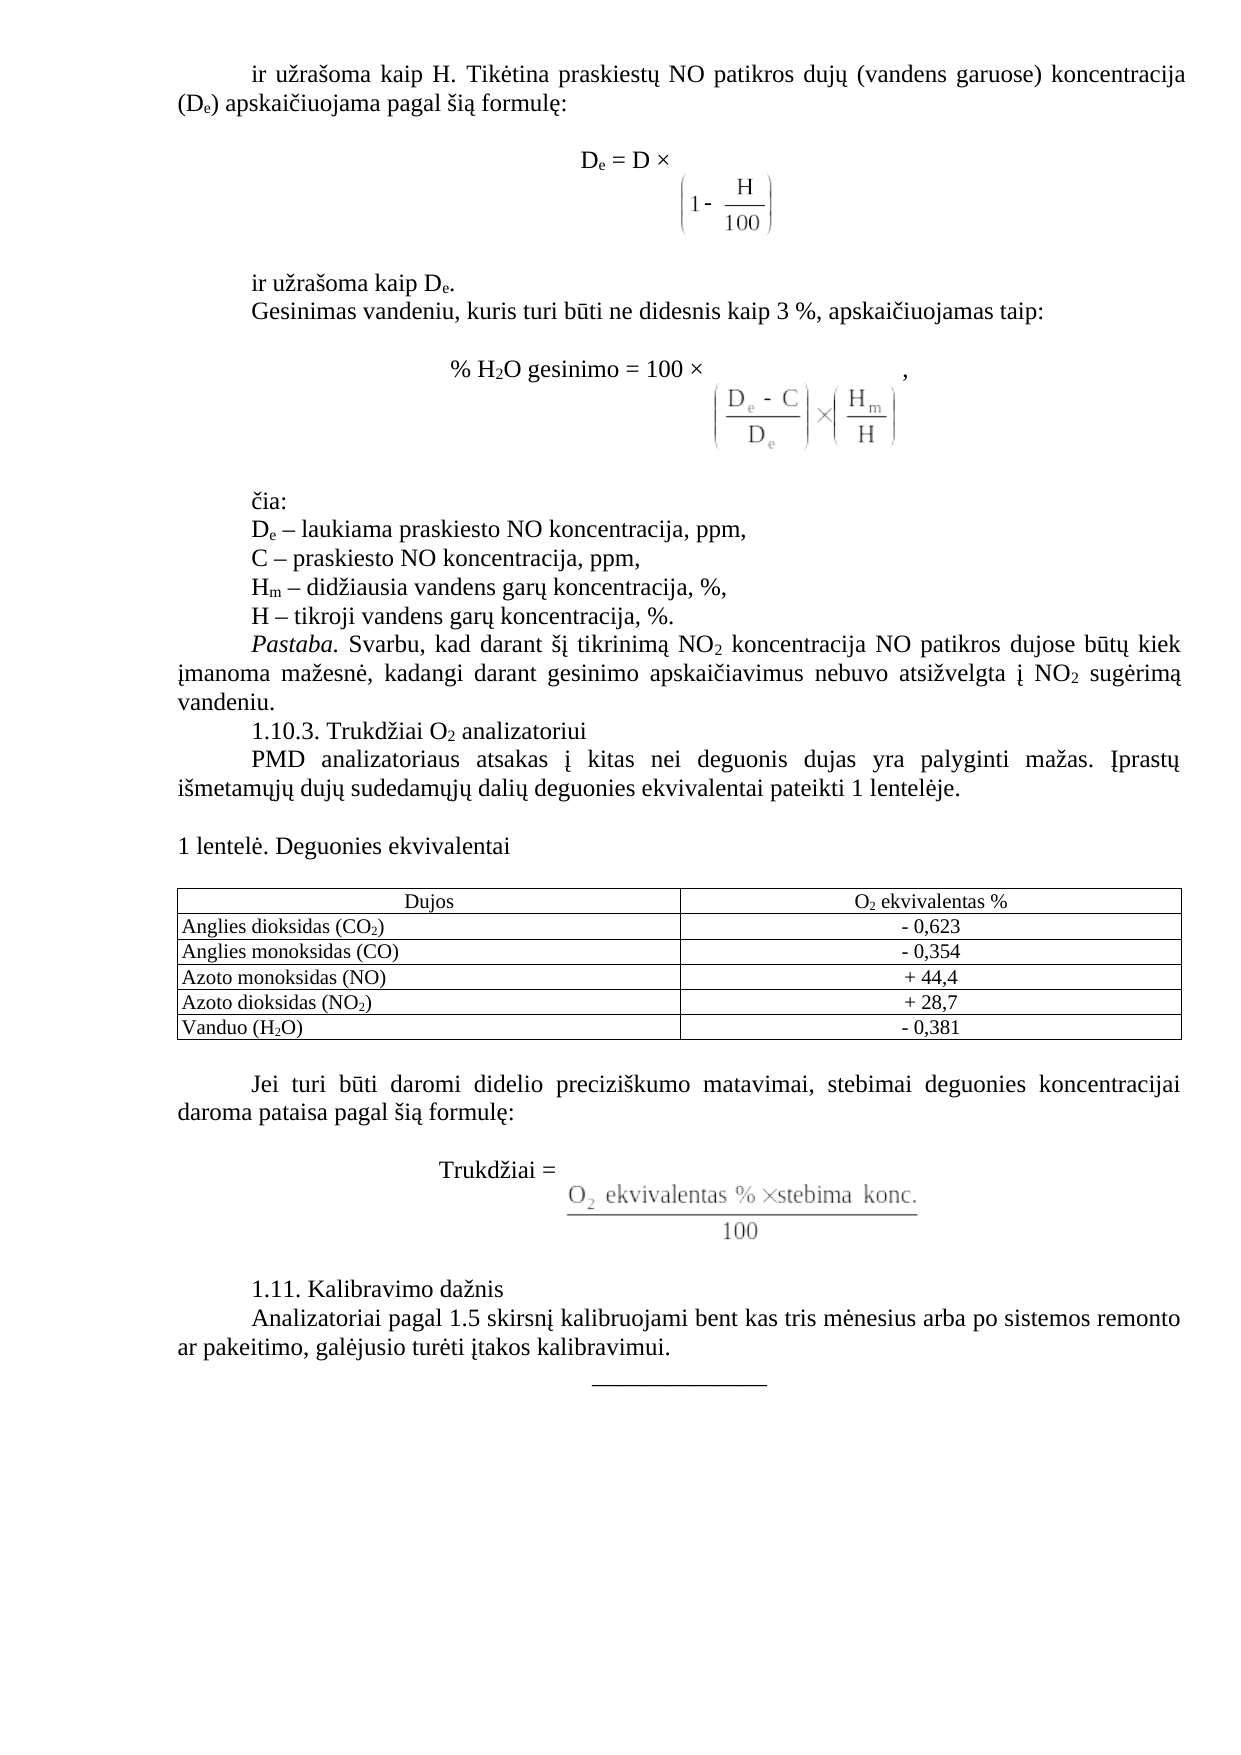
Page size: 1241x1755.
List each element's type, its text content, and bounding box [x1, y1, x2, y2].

table_cell + 28,7 [681, 990, 1181, 1014]
text PMD analizatoriaus atsakas į kitas nei deguonis dujas yra palyginti mažas. Įprastų išmetamųjų dujų sudedamųjų dalių deguonies ekvivalentai pateikti 1 lentelėje. [177, 744, 1181, 802]
text Jei turi būti daromi didelio preciziškumo matavimai, stebimai deguonies koncentracijai daroma pataisa pagal šią formulę: [177, 1069, 1181, 1126]
text Gesinimas vandeniu, kuris turi būti ne didesnis kaip 3 %, apskaičiuojamas taip: [177, 296, 1181, 325]
text ______________ [177, 1360, 1181, 1389]
text 1.11. Kalibravimo dažnis [177, 1274, 1181, 1303]
table_cell Vanduo (H2O) [178, 1015, 680, 1039]
text Pastaba. Svarbu, kad darant šį tikrinimą NO2 koncentracija NO patikros dujose būtų kiek įmanoma mažesnė, kadangi darant gesinimo apskaičiavimus nebuvo atsižvelgta į NO2 sugėrimą vandeniu. [177, 629, 1181, 716]
table_cell Azoto monoksidas (NO) [178, 965, 680, 989]
text 1 lentelė. Deguonies ekvivalentai [177, 831, 1181, 859]
text Analizatoriai pagal 1.5 skirsnį kalibruojami bent kas tris mėnesius arba po sistemos remonto ar pakeitimo, galėjusio turėti įtakos kalibravimui. [177, 1303, 1181, 1360]
table_cell + 44,4 [681, 965, 1181, 989]
text H – tikroji vandens garų koncentracija, %. [177, 601, 1181, 629]
text C – praskiesto NO koncentracija, ppm, [177, 543, 1181, 572]
table_cell - 0,354 [681, 940, 1181, 963]
text ir užrašoma kaip H. Tikėtina praskiestų NO patikros dujų (vandens garuose) koncentracija (De) apskaičiuojama pagal šią formulę: [177, 59, 1187, 117]
text čia: [177, 486, 1181, 514]
table_cell - 0,623 [681, 914, 1181, 938]
table_cell Anglies monoksidas (CO) [178, 940, 680, 963]
text De – laukiama praskiesto NO koncentracija, ppm, [177, 514, 1181, 543]
table_cell Azoto dioksidas (NO2) [178, 990, 680, 1014]
text Hm – didžiausia vandens garų koncentracija, %, [177, 572, 1181, 601]
table_header Dujos [178, 889, 680, 913]
text 1.10.3. Trukdžiai O2 analizatoriui [177, 716, 1181, 744]
text ir užrašoma kaip De. [177, 268, 1181, 296]
text De = D × [177, 145, 1181, 239]
table_cell Anglies dioksidas (CO2) [178, 914, 680, 938]
text Trukdžiai = [177, 1155, 1181, 1245]
text % H2O gesinimo = 100 × , [177, 354, 1181, 457]
table_header O2 ekvivalentas % [681, 889, 1181, 913]
table_cell - 0,381 [681, 1015, 1181, 1039]
